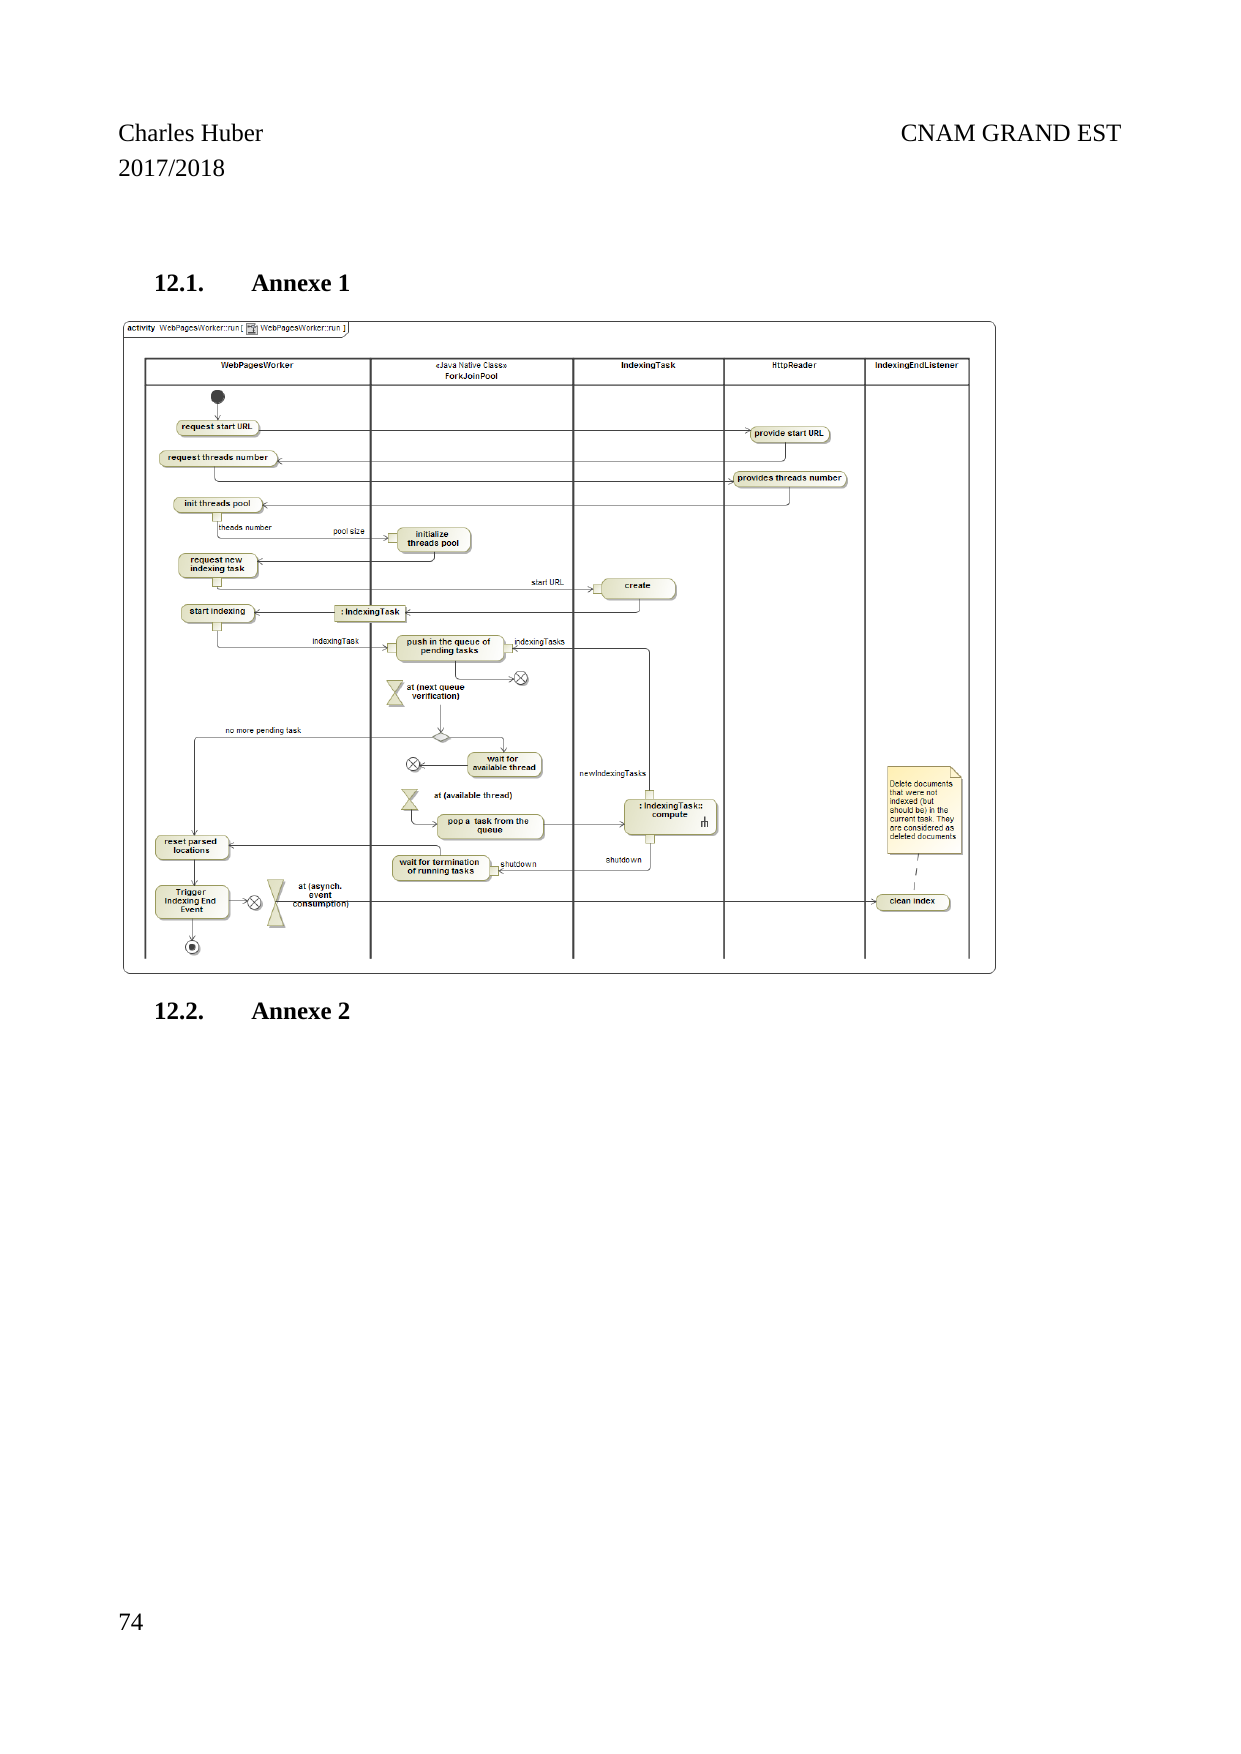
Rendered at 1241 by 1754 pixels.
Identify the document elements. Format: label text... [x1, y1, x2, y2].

subtitle Annexe 1 [148, 268, 1122, 297]
subtitle Annexe 2 [148, 991, 1122, 1025]
picture [119, 317, 1013, 991]
